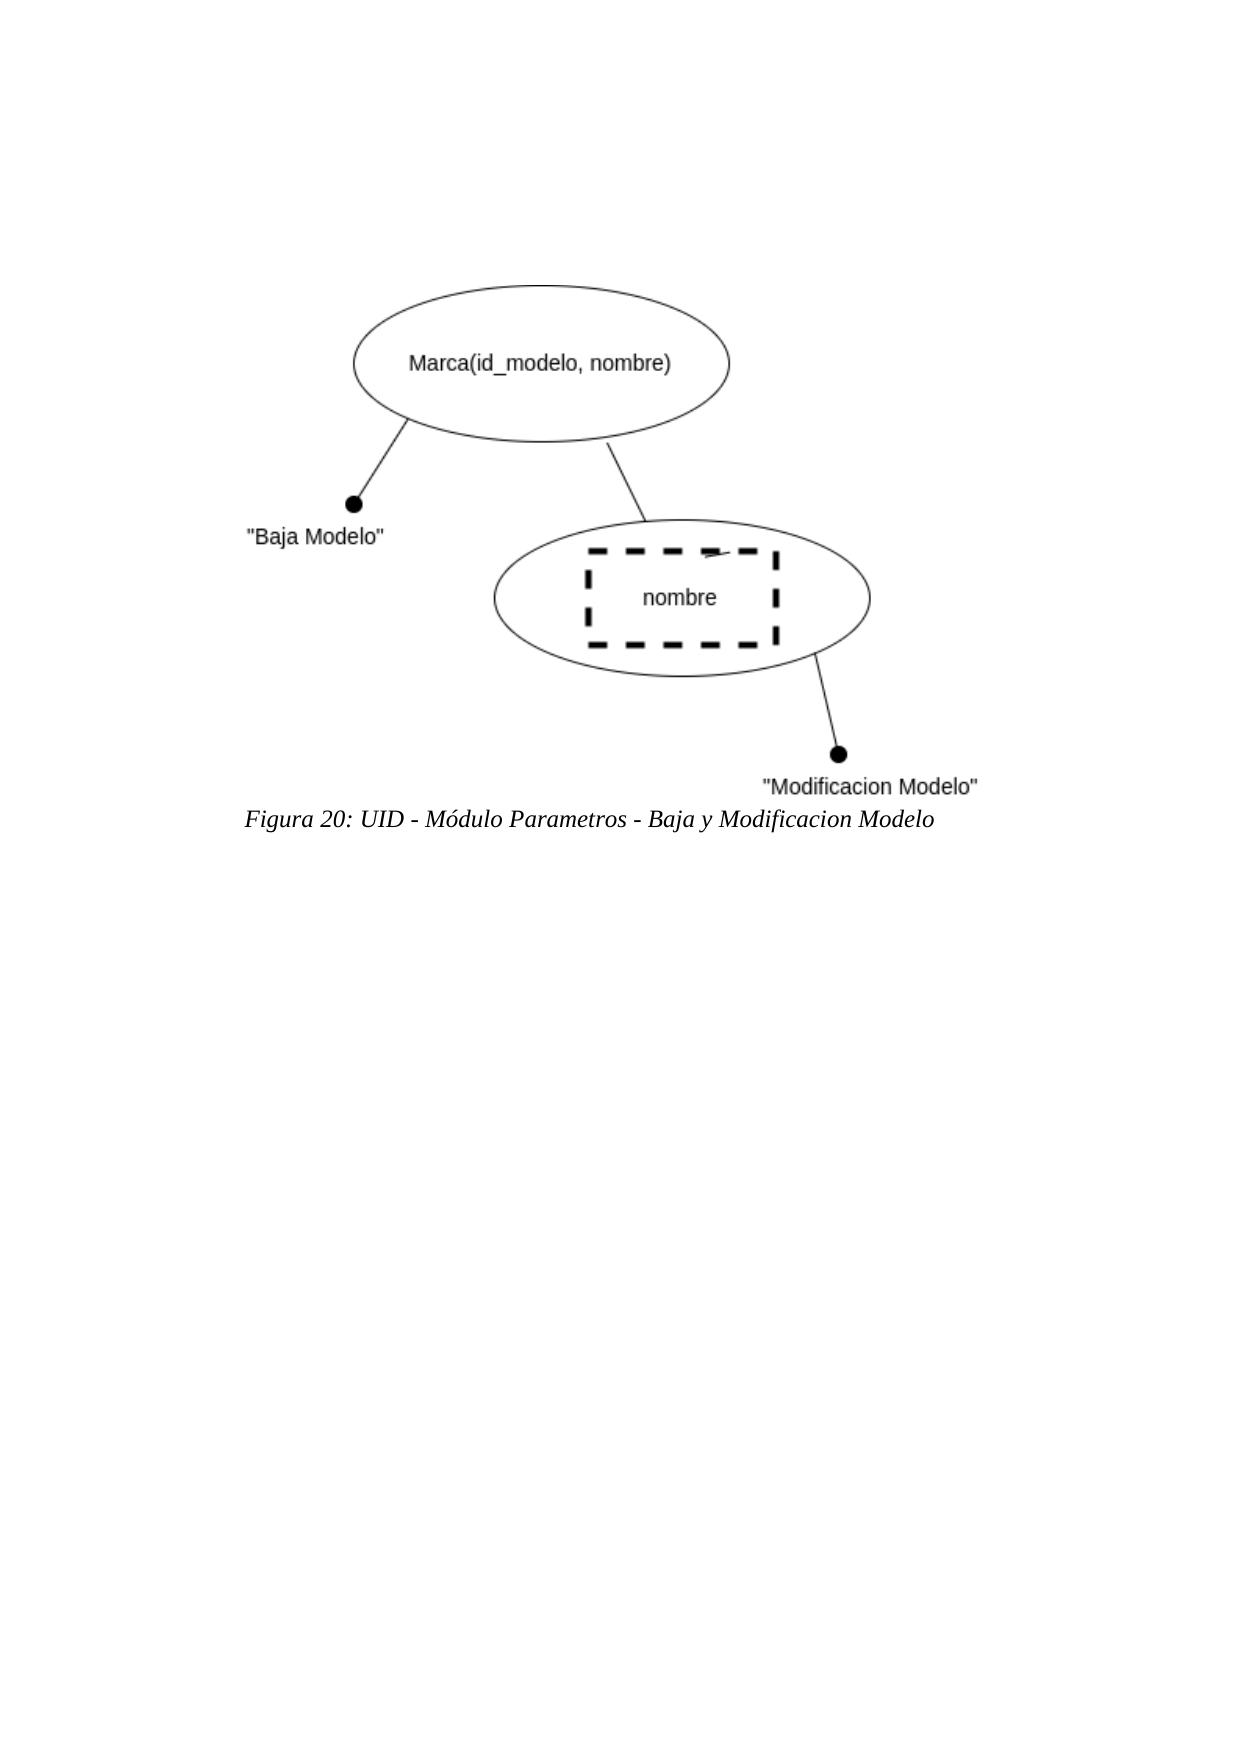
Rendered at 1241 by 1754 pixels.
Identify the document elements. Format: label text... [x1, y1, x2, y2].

text Figura 20: UID - Módulo Parametros - Baja y Modificacion Modelo [244, 804, 996, 833]
picture [244, 285, 996, 804]
